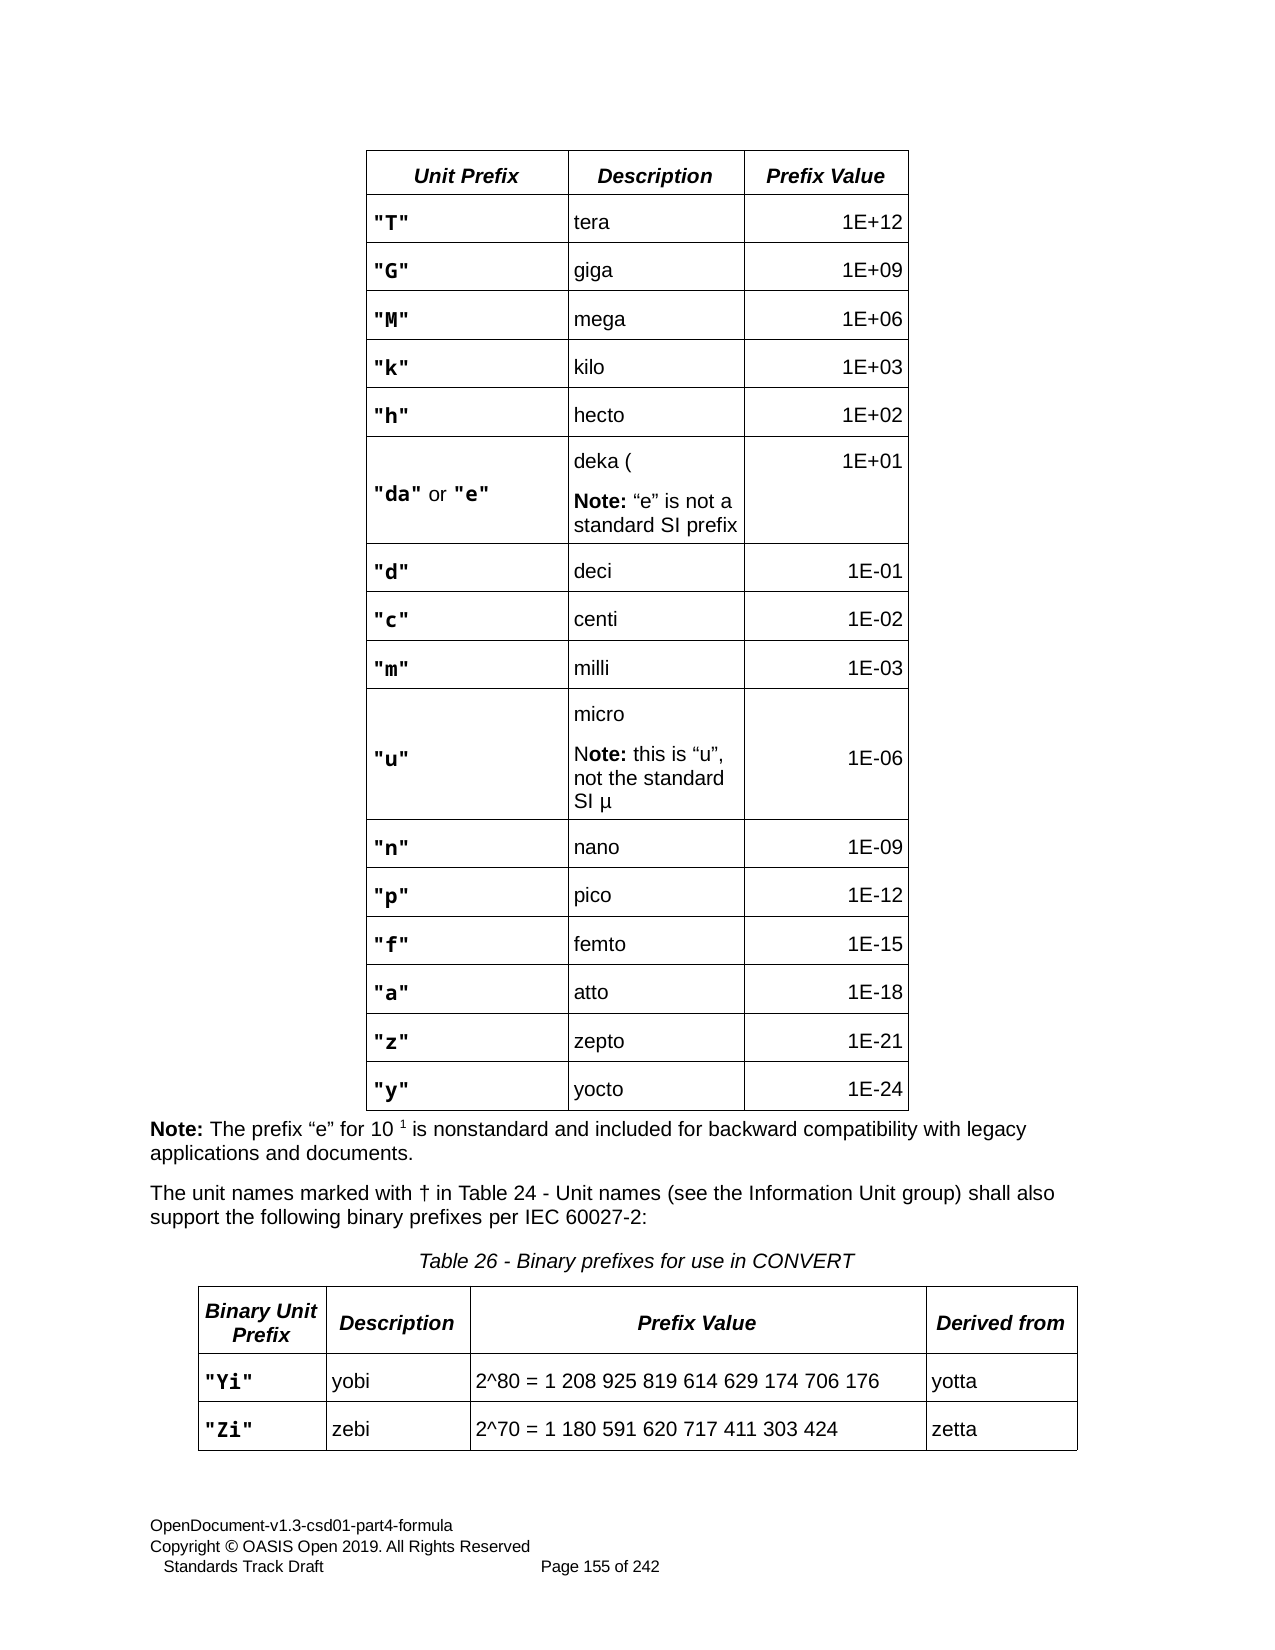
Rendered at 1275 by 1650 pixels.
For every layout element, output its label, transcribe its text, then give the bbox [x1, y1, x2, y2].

table_cell "k" [367, 340, 568, 387]
table_cell "z" [367, 1014, 568, 1061]
table_cell centi [569, 592, 744, 640]
table_cell 1E-06 [745, 689, 908, 819]
table_cell zebi [327, 1402, 470, 1449]
table_cell hecto [569, 388, 744, 436]
table_cell giga [569, 243, 744, 290]
table_cell "T" [367, 195, 568, 242]
table_cell "d" [367, 544, 568, 591]
table_cell yotta [927, 1354, 1077, 1401]
table_cell 1E+03 [745, 340, 908, 387]
table_cell 1E+06 [745, 291, 908, 339]
table_cell deci [569, 544, 744, 591]
table_cell 1E+09 [745, 243, 908, 290]
table_cell "h" [367, 388, 568, 436]
table_cell "a" [367, 965, 568, 1013]
table_cell tera [569, 195, 744, 242]
table_header Unit Prefix [367, 151, 568, 193]
table_header Binary Unit Prefix [199, 1287, 326, 1353]
table_cell 1E+02 [745, 388, 908, 436]
table_cell 2^80 = 1 208 925 819 614 629 174 706 176 [471, 1354, 926, 1401]
table_header Derived from [927, 1287, 1077, 1353]
table_cell "y" [367, 1062, 568, 1109]
table_header Description [569, 151, 744, 193]
table_cell "p" [367, 868, 568, 916]
table_cell deka ( Note: “e” is not a standard SI prefix [569, 437, 744, 543]
table_cell "da" or "e" [367, 437, 568, 543]
table_cell 1E-03 [745, 641, 908, 688]
table_cell 1E-15 [745, 917, 908, 964]
table_cell "G" [367, 243, 568, 290]
table_cell mega [569, 291, 744, 339]
table_cell 1E+12 [745, 195, 908, 242]
text Note: The prefix “e” for 10 1 is nonstandard and included for backward compatibility with legacy applications and documents. [150, 1118, 1125, 1165]
text The unit names marked with † in Table 24 - Unit names (see the Information Unit group) shall also support the following binary prefixes per IEC 60027-2: [150, 1182, 1125, 1229]
table_cell micro Note: this is “u”, not the standard SI µ [569, 689, 744, 819]
table_cell pico [569, 868, 744, 916]
table_header Description [327, 1287, 470, 1353]
text Table 26 - Binary prefixes for use in CONVERT [150, 1249, 1125, 1273]
table_cell 2^70 = 1 180 591 620 717 411 303 424 [471, 1402, 926, 1449]
table_cell "Zi" [199, 1402, 326, 1449]
table_cell nano [569, 820, 744, 867]
table_cell "u" [367, 689, 568, 819]
table_cell "m" [367, 641, 568, 688]
table_header Prefix Value [471, 1287, 926, 1353]
table_cell yobi [327, 1354, 470, 1401]
table_cell "M" [367, 291, 568, 339]
table_cell zetta [927, 1402, 1077, 1449]
table_cell "Yi" [199, 1354, 326, 1401]
table_cell 1E-01 [745, 544, 908, 591]
table_header Prefix Value [745, 151, 908, 193]
table_cell "c" [367, 592, 568, 640]
table_cell zepto [569, 1014, 744, 1061]
table_cell yocto [569, 1062, 744, 1109]
table_cell "f" [367, 917, 568, 964]
table_cell 1E+01 [745, 437, 908, 543]
table_cell femto [569, 917, 744, 964]
table_cell atto [569, 965, 744, 1013]
table_cell 1E-12 [745, 868, 908, 916]
table_cell kilo [569, 340, 744, 387]
table_cell 1E-18 [745, 965, 908, 1013]
table_cell "n" [367, 820, 568, 867]
table_cell 1E-02 [745, 592, 908, 640]
table_cell milli [569, 641, 744, 688]
table_cell 1E-09 [745, 820, 908, 867]
table_cell 1E-24 [745, 1062, 908, 1109]
table_cell 1E-21 [745, 1014, 908, 1061]
